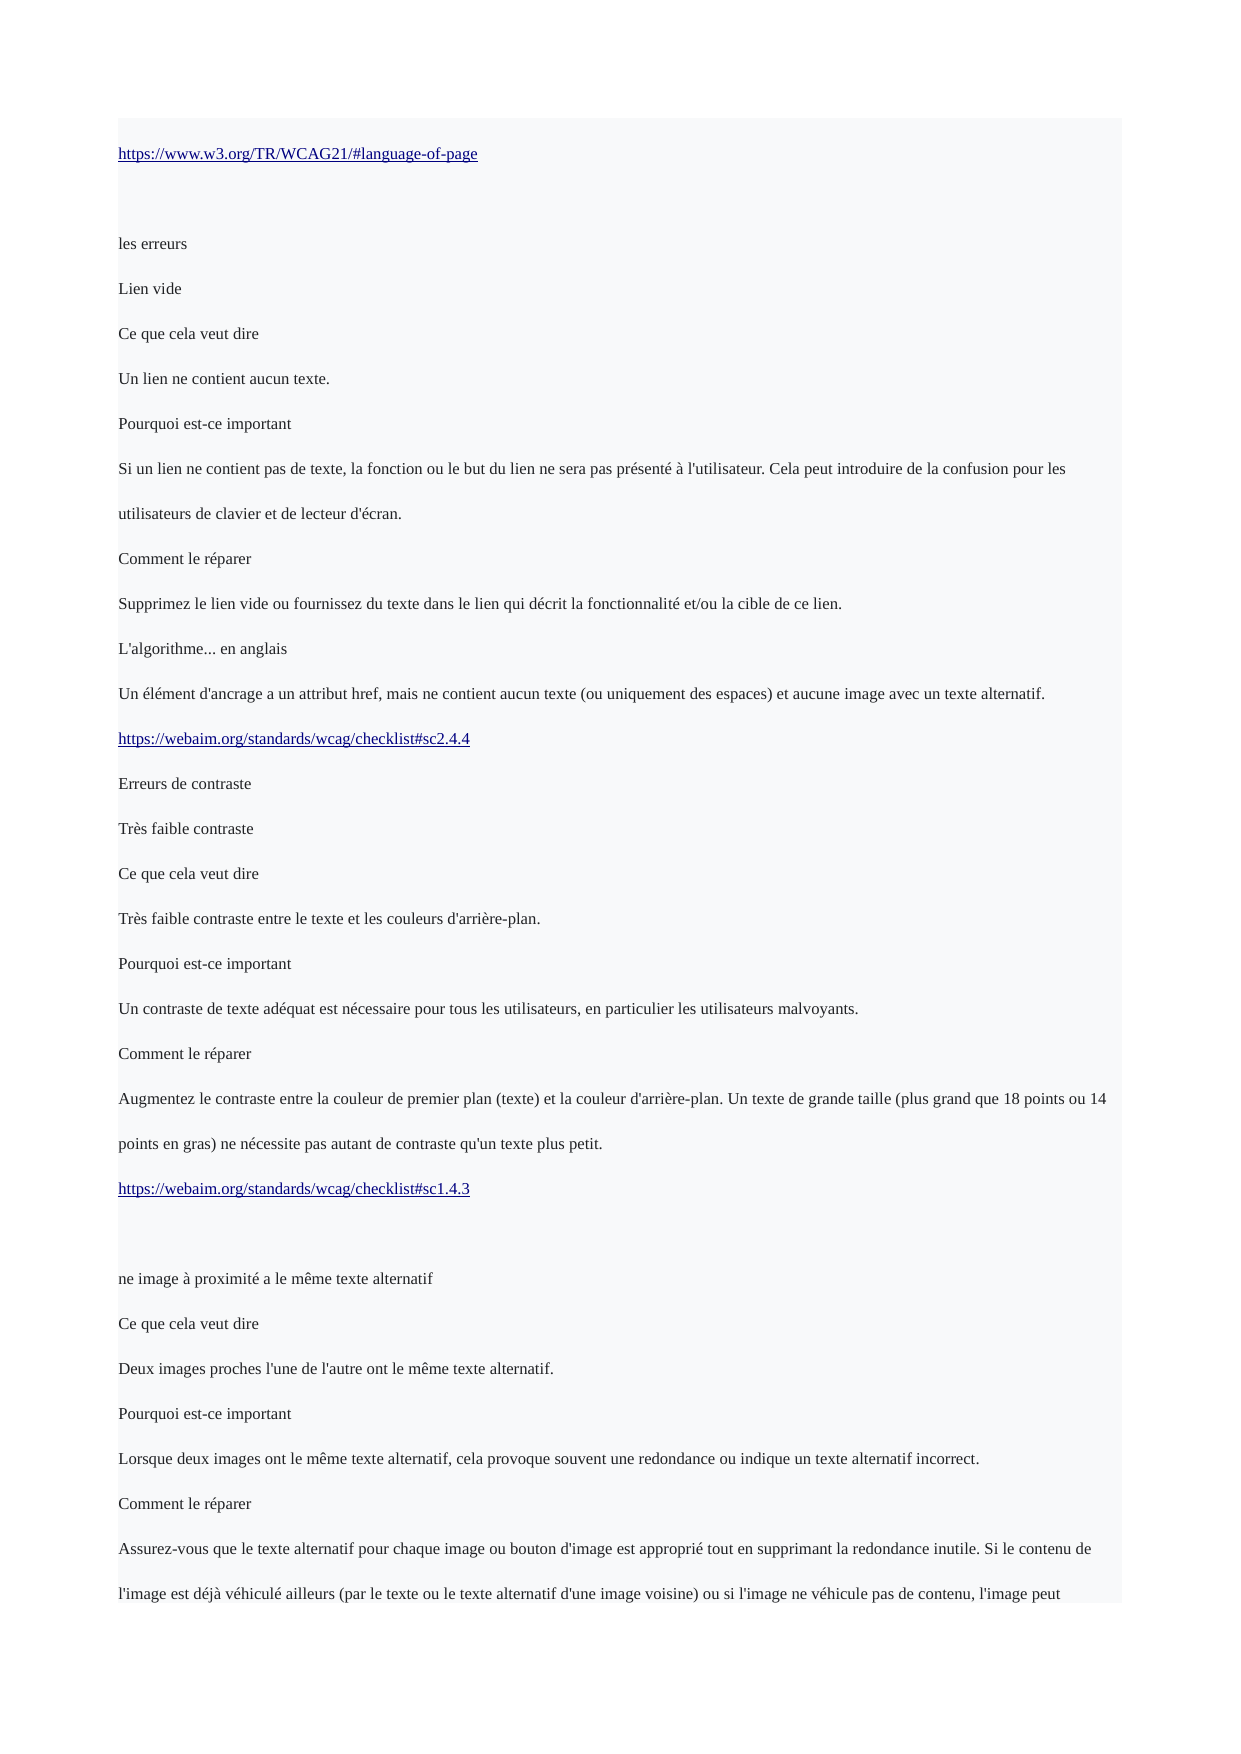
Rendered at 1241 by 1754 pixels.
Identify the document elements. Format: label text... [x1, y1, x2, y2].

text Lorsque deux images ont le même texte alternatif, cela provoque souvent une redondance ou indique un texte alternatif incorrect. [118, 1423, 1122, 1468]
text L'algorithme... en anglais [118, 613, 1122, 658]
text Lien vide [118, 253, 1122, 298]
text Si un lien ne contient pas de texte, la fonction ou le but du lien ne sera pas présenté à l'utilisateur. Cela peut introduire de la confusion pour les utilisateurs de clavier et de lecteur d'écran. [118, 433, 1122, 523]
text Comment le réparer [118, 1018, 1122, 1063]
text Ce que cela veut dire [118, 1288, 1122, 1333]
text ne image à proximité a le même texte alternatif [118, 1243, 1122, 1288]
text Un contraste de texte adéquat est nécessaire pour tous les utilisateurs, en particulier les utilisateurs malvoyants. [118, 973, 1122, 1018]
text https://webaim.org/standards/wcag/checklist#sc1.4.3 [118, 1153, 1122, 1198]
text Comment le réparer [118, 523, 1122, 568]
text Augmentez le contraste entre la couleur de premier plan (texte) et la couleur d'arrière-plan. Un texte de grande taille (plus grand que 18 points ou 14 points en gras) ne nécessite pas autant de contraste qu'un texte plus petit. [118, 1063, 1122, 1153]
text https://www.w3.org/TR/WCAG21/#language-of-page [118, 118, 1122, 163]
text Pourquoi est-ce important [118, 928, 1122, 973]
text Ce que cela veut dire [118, 838, 1122, 883]
text Pourquoi est-ce important [118, 388, 1122, 433]
text Erreurs de contraste [118, 748, 1122, 793]
text les erreurs [118, 208, 1122, 253]
text Assurez-vous que le texte alternatif pour chaque image ou bouton d'image est approprié tout en supprimant la redondance inutile. Si le contenu de l'image est déjà véhiculé ailleurs (par le texte ou le texte alternatif d'une image voisine) ou si l'image ne véhicule pas de contenu, l'image peut [118, 1513, 1122, 1603]
text Ce que cela veut dire [118, 298, 1122, 343]
text Comment le réparer [118, 1468, 1122, 1513]
text Très faible contraste entre le texte et les couleurs d'arrière-plan. [118, 883, 1122, 928]
text Deux images proches l'une de l'autre ont le même texte alternatif. [118, 1333, 1122, 1378]
text Pourquoi est-ce important [118, 1378, 1122, 1423]
text Un lien ne contient aucun texte. [118, 343, 1122, 388]
text Supprimez le lien vide ou fournissez du texte dans le lien qui décrit la fonctionnalité et/ou la cible de ce lien. [118, 568, 1122, 613]
text https://webaim.org/standards/wcag/checklist#sc2.4.4 [118, 703, 1122, 748]
text Un élément d'ancrage a un attribut href, mais ne contient aucun texte (ou uniquement des espaces) et aucune image avec un texte alternatif. [118, 658, 1122, 703]
text Très faible contraste [118, 793, 1122, 838]
